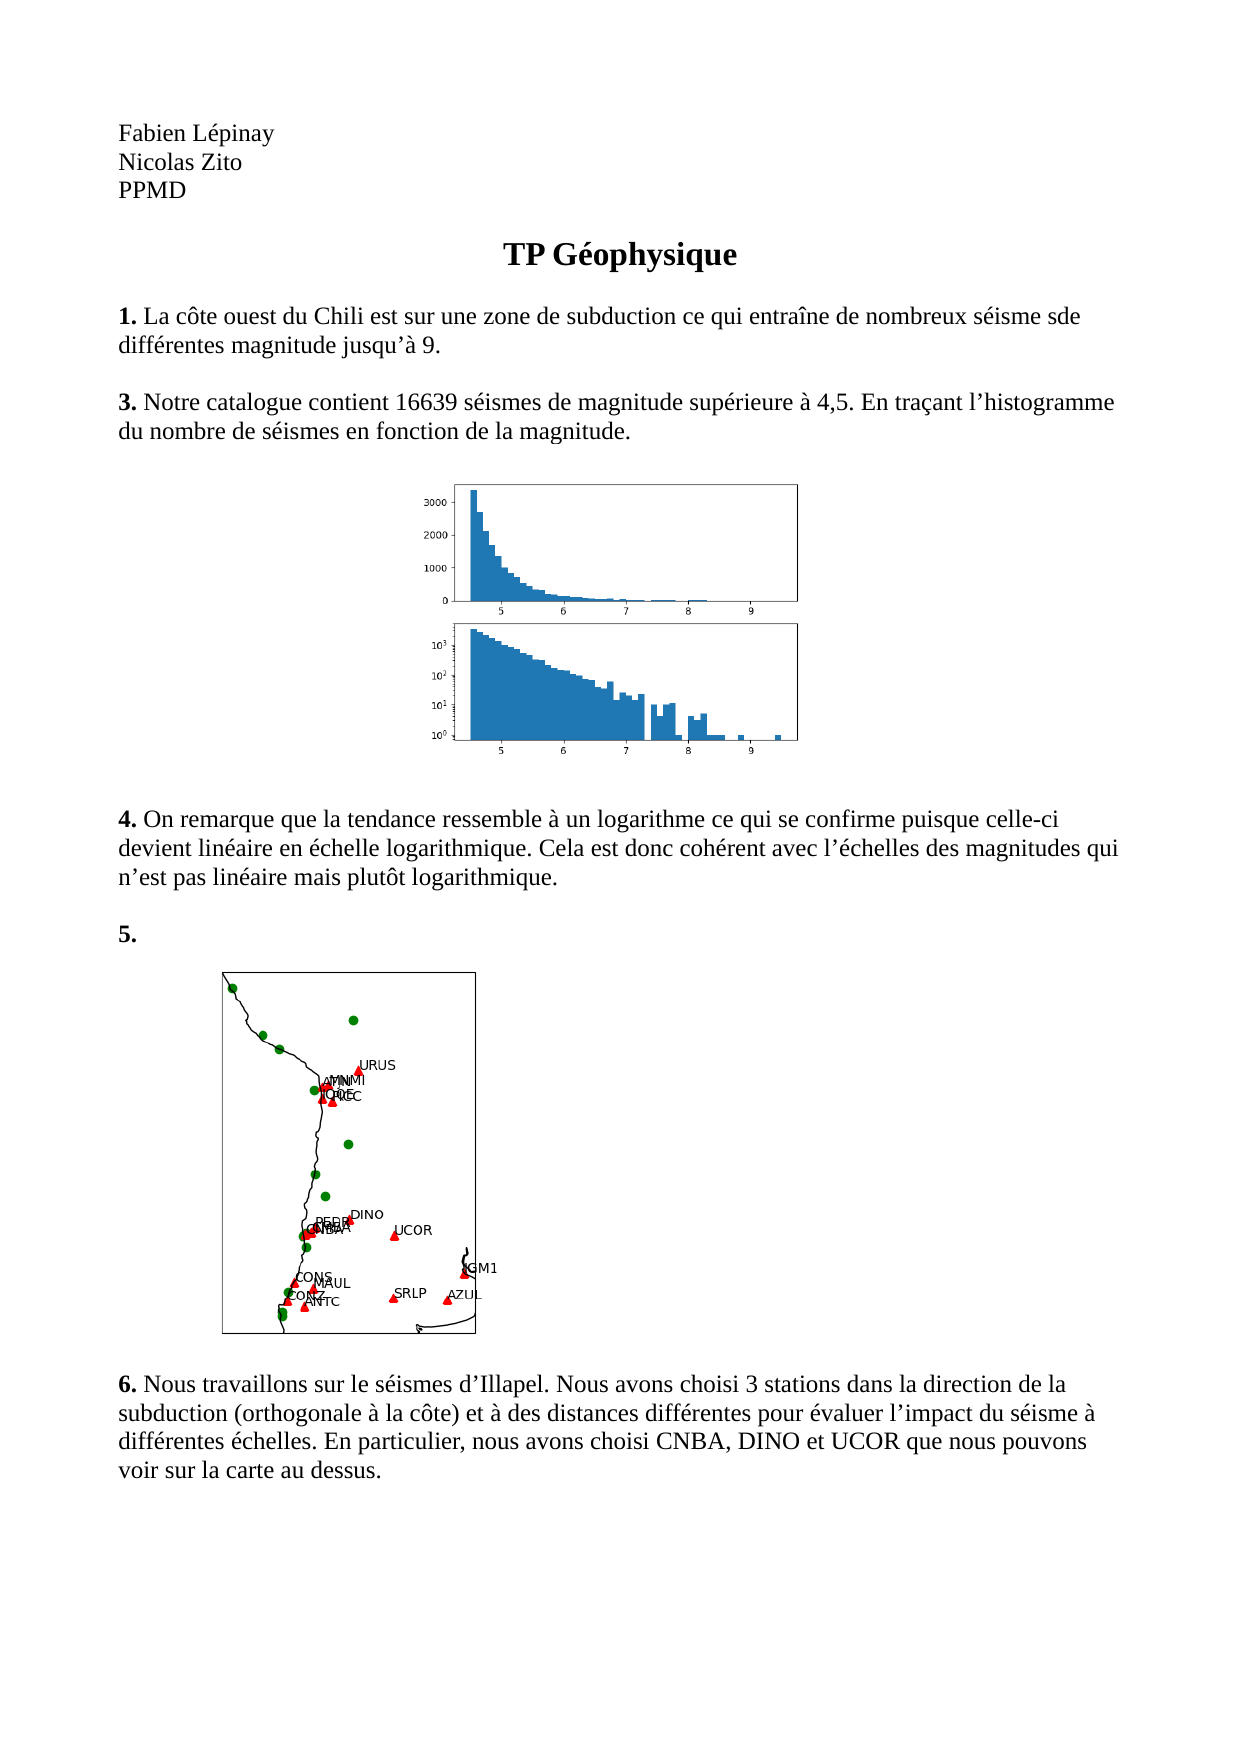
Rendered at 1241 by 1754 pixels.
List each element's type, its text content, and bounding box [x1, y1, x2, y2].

text 4. On remarque que la tendance ressemble à un logarithme ce qui se confirme puisque celle-ci devient linéaire en échelle logarithmique. Cela est donc cohérent avec l’échelles des magnitudes qui n’est pas linéaire mais plutôt logarithmique. [118, 804, 1122, 891]
text 1. La côte ouest du Chili est sur une zone de subduction ce qui entraîne de nombreux séisme sde différentes magnitude jusqu’à 9. [118, 301, 1122, 358]
text 5. [118, 919, 1122, 948]
text 6. Nous travaillons sur le séismes d’Illapel. Nous avons choisi 3 stations dans la direction de la subduction (orthogonale à la côte) et à des distances différentes pour évaluer l’impact du séisme à différentes échelles. En particulier, nous avons choisi CNBA, DINO et UCOR que nous pouvons voir sur la carte au dessus. [118, 1369, 1122, 1484]
text 3. Notre catalogue contient 16639 séismes de magnitude supérieure à 4,5. En traçant l’histogramme du nombre de séismes en fonction de la magnitude. [118, 387, 1122, 445]
picture [399, 444, 841, 776]
picture [206, 959, 501, 1341]
text TP Géophysique [118, 234, 1122, 272]
